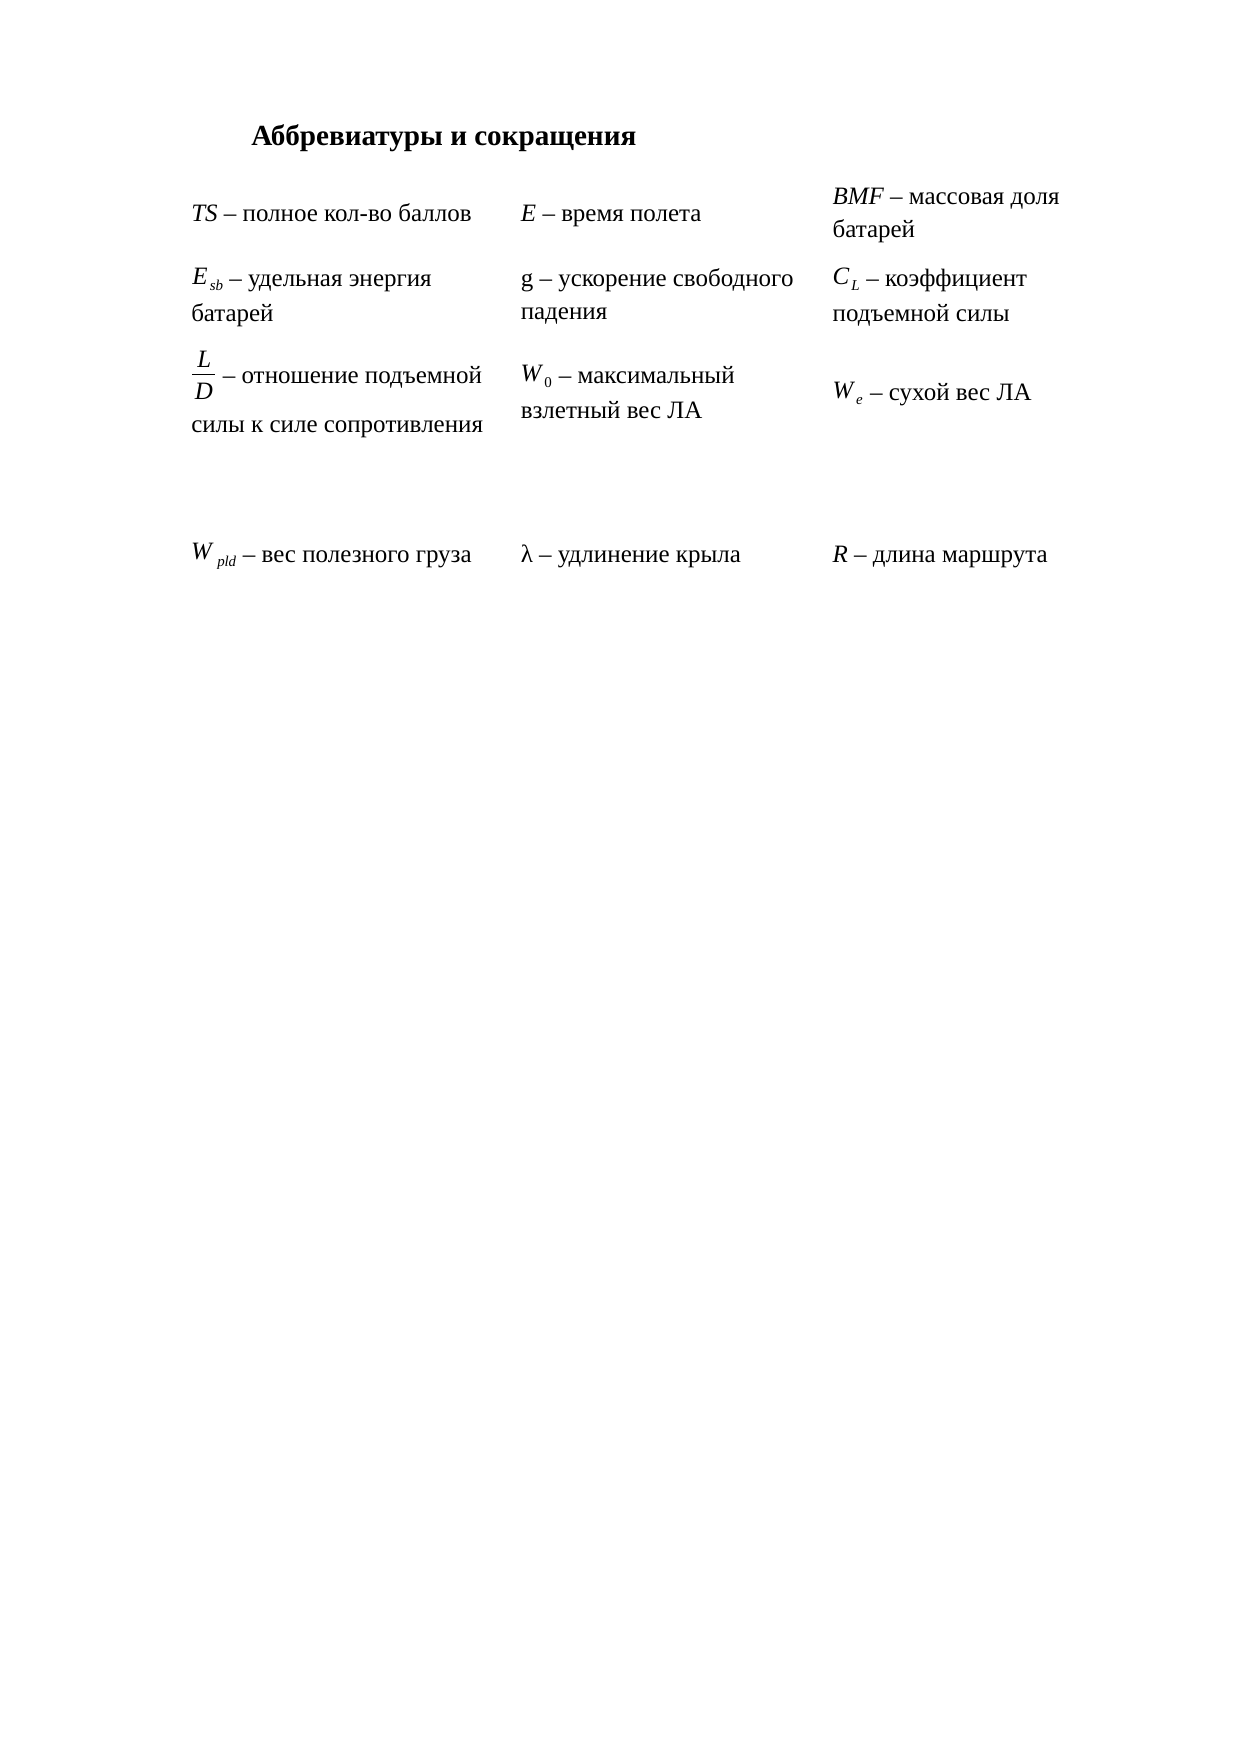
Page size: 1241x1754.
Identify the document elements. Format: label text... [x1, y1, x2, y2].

table_cell – удельная энергия батарей [180, 262, 509, 345]
table_cell [821, 456, 1154, 527]
table_cell – отношение подъемной силы к силе сопротивления [180, 345, 509, 456]
table_cell [509, 598, 821, 669]
table_cell – вес полезного груза [180, 527, 509, 598]
table_cell R – длина маршрута [821, 527, 1154, 598]
table_cell g – ускорение свободного падения [509, 262, 821, 345]
table_cell – сухой вес ЛА [821, 345, 1154, 456]
table_cell λ – удлинение крыла [509, 527, 821, 598]
table_cell [821, 598, 1154, 669]
table_cell – максимальный взлетный вес ЛА [509, 345, 821, 456]
table_header BMF – массовая доля батарей [821, 181, 1154, 262]
table_cell – коэффициент подъемной силы [821, 262, 1154, 345]
subtitle Аббревиатуры и сокращения [177, 118, 1152, 152]
table_header E – время полета [509, 181, 821, 262]
table_cell [509, 456, 821, 527]
table_header TS – полное кол-во баллов [180, 181, 509, 262]
table_cell [180, 456, 509, 527]
table_cell [180, 598, 509, 669]
